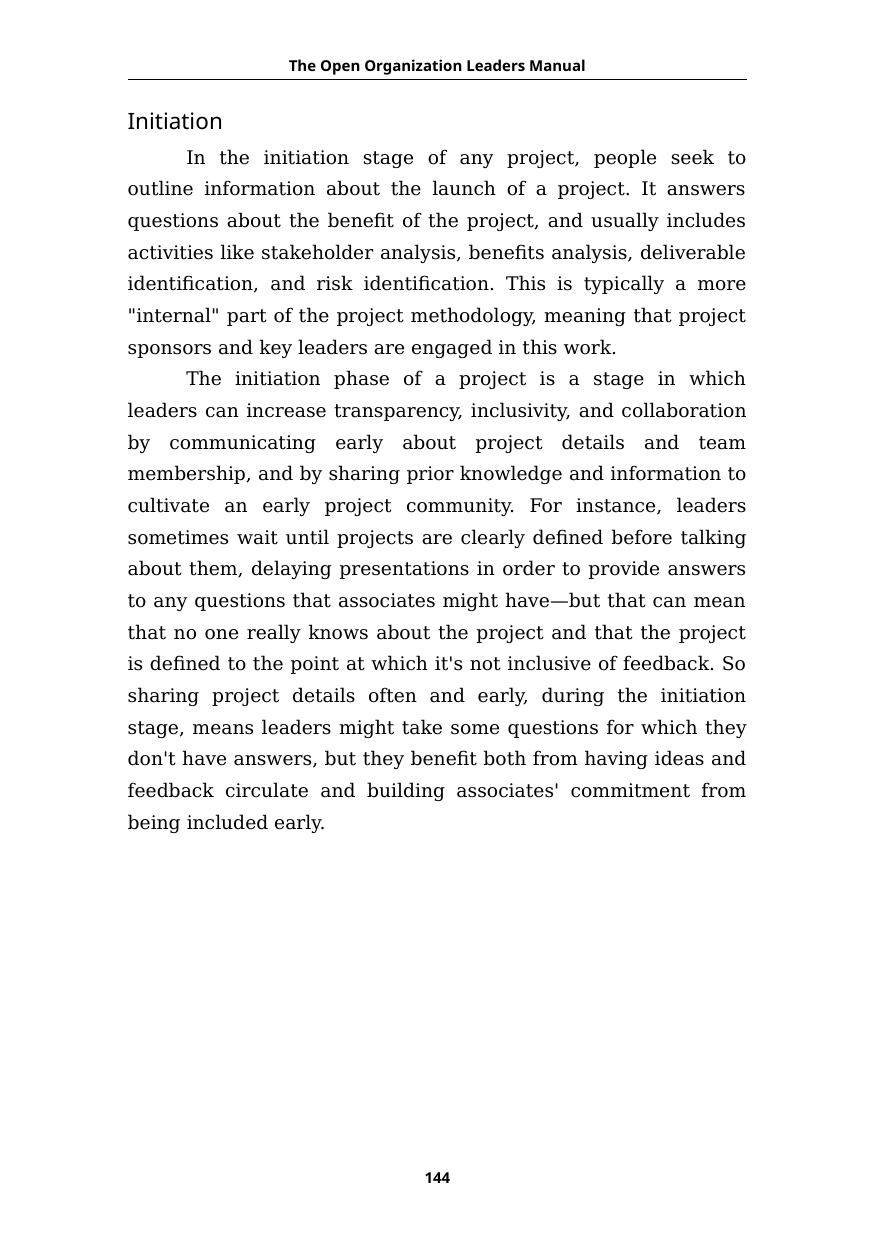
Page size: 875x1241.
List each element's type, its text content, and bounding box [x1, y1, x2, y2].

subtitle Initiation [127, 109, 747, 135]
text The initiation phase of a project is a stage in which leaders can increase transparency, inclusivity, and collaboration by communicating early about project details and team membership, and by sharing prior knowledge and information to cultivate an early project community. For instance, leaders sometimes wait until projects are clearly defined before talking about them, delaying presentations in order to provide answers to any questions that associates might have—but that can mean that no one really knows about the project and that the project is defined to the point at which it's not inclusive of feedback. So sharing project details often and early, during the initiation stage, means leaders might take some questions for which they don't have answers, but they benefit both from having ideas and feedback circulate and building associates' commitment from being included early. [127, 368, 747, 833]
text In the initiation stage of any project, people seek to outline information about the launch of a project. It answers questions about the benefit of the project, and usually includes activities like stakeholder analysis, benefits analysis, deliverable identification, and risk identification. This is typically a more "internal" part of the project methodology, meaning that project sponsors and key leaders are engaged in this work. [127, 147, 747, 358]
